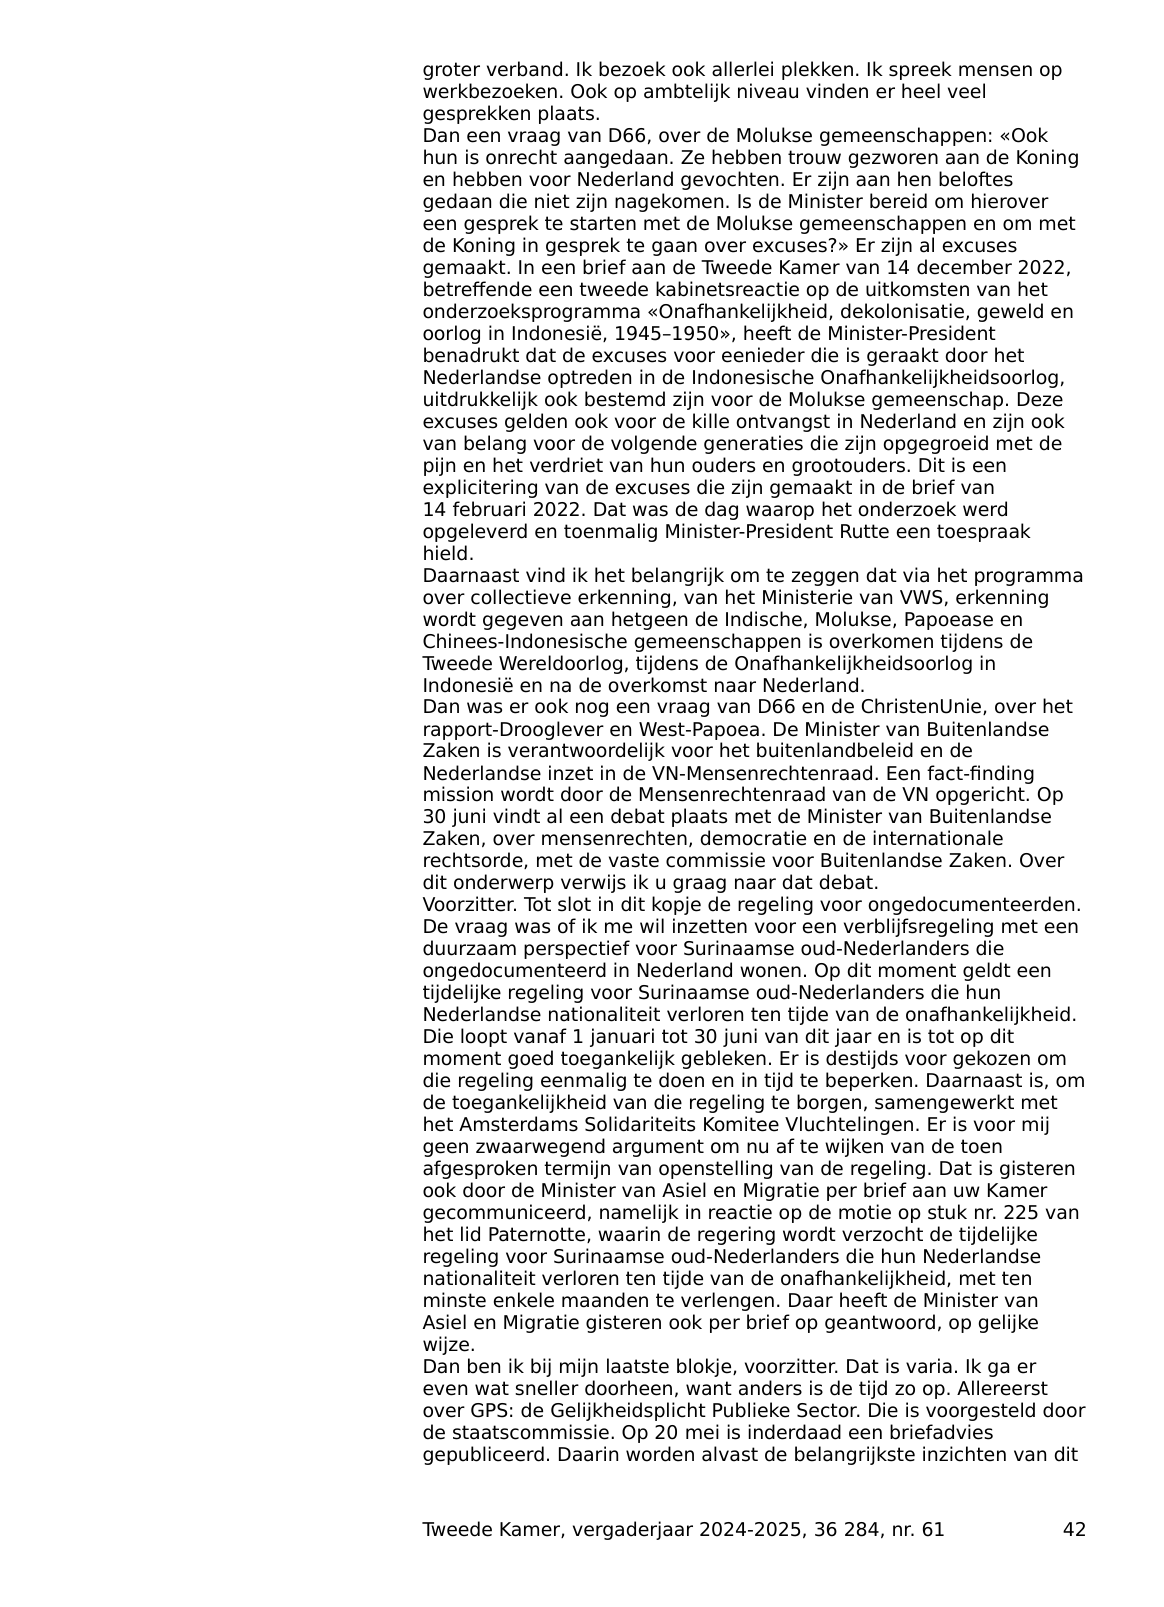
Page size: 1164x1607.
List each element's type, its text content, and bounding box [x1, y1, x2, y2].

text Daarnaast vind ik het belangrijk om te zeggen dat via het programma over collectieve erkenning, van het Ministerie van VWS, erkenning wordt gegeven aan hetgeen de Indische, Molukse, Papoease en Chinees-Indonesische gemeenschappen is overkomen tijdens de Tweede Wereldoorlog, tijdens de Onafhankelijkheidsoorlog in Indonesië en na de overkomst naar Nederland. [422, 564, 1087, 696]
text Voorzitter. Tot slot in dit kopje de regeling voor ongedocumenteerden. De vraag was of ik me wil inzetten voor een verblijfsregeling met een duurzaam perspectief voor Surinaamse oud-Nederlanders die ongedocumenteerd in Nederland wonen. Op dit moment geldt een tijdelijke regeling voor Surinaamse oud-Nederlanders die hun Nederlandse nationaliteit verloren ten tijde van de onafhankelijkheid. Die loopt vanaf 1 januari tot 30 juni van dit jaar en is tot op dit moment goed toegankelijk gebleken. Er is destijds voor gekozen om die regeling eenmalig te doen en in tijd te beperken. Daarnaast is, om de toegankelijkheid van die regeling te borgen, samengewerkt met het Amsterdams Solidariteits Komitee Vluchtelingen. Er is voor mij geen zwaarwegend argument om nu af te wijken van de toen afgesproken termijn van openstelling van de regeling. Dat is gisteren ook door de Minister van Asiel en Migratie per brief aan uw Kamer gecommuniceerd, namelijk in reactie op de motie op stuk nr. 225 van het lid Paternotte, waarin de regering wordt verzocht de tijdelijke regeling voor Surinaamse oud-Nederlanders die hun Nederlandse nationaliteit verloren ten tijde van de onafhankelijkheid, met ten minste enkele maanden te verlengen. Daar heeft de Minister van Asiel en Migratie gisteren ook per brief op geantwoord, op gelijke wijze. [422, 894, 1087, 1356]
text Dan ben ik bij mijn laatste blokje, voorzitter. Dat is varia. Ik ga er even wat sneller doorheen, want anders is de tijd zo op. Allereerst over GPS: de Gelijkheidsplicht Publieke Sector. Die is voorgesteld door de staatscommissie. Op 20 mei is inderdaad een briefadvies gepubliceerd. Daarin worden alvast de belangrijkste inzichten van dit [422, 1356, 1087, 1466]
text groter verband. Ik bezoek ook allerlei plekken. Ik spreek mensen op werkbezoeken. Ook op ambtelijk niveau vinden er heel veel gesprekken plaats. [422, 59, 1087, 125]
text Dan een vraag van D66, over de Molukse gemeenschappen: «Ook hun is onrecht aangedaan. Ze hebben trouw gezworen aan de Koning en hebben voor Nederland gevochten. Er zijn aan hen beloftes gedaan die niet zijn nagekomen. Is de Minister bereid om hierover een gesprek te starten met de Molukse gemeenschappen en om met de Koning in gesprek te gaan over excuses?» Er zijn al excuses gemaakt. In een brief aan de Tweede Kamer van 14 december 2022, betreffende een tweede kabinetsreactie op de uitkomsten van het onderzoeksprogramma «Onafhankelijkheid, dekolonisatie, geweld en oorlog in Indonesië, 1945–1950», heeft de Minister-President benadrukt dat de excuses voor eenieder die is geraakt door het Nederlandse optreden in de Indonesische Onafhankelijkheidsoorlog, uitdrukkelijk ook bestemd zijn voor de Molukse gemeenschap. Deze excuses gelden ook voor de kille ontvangst in Nederland en zijn ook van belang voor de volgende generaties die zijn opgegroeid met de pijn en het verdriet van hun ouders en grootouders. Dit is een explicitering van de excuses die zijn gemaakt in de brief van 14 februari 2022. Dat was de dag waarop het onderzoek werd opgeleverd en toenmalig Minister-President Rutte een toespraak hield. [422, 125, 1087, 564]
text Dan was er ook nog een vraag van D66 en de ChristenUnie, over het rapport-Drooglever en West-Papoea. De Minister van Buitenlandse Zaken is verantwoordelijk voor het buitenlandbeleid en de Nederlandse inzet in de VN-Mensenrechtenraad. Een fact-finding mission wordt door de Mensenrechtenraad van de VN opgericht. Op 30 juni vindt al een debat plaats met de Minister van Buitenlandse Zaken, over mensenrechten, democratie en de internationale rechtsorde, met de vaste commissie voor Buitenlandse Zaken. Over dit onderwerp verwijs ik u graag naar dat debat. [422, 696, 1087, 894]
